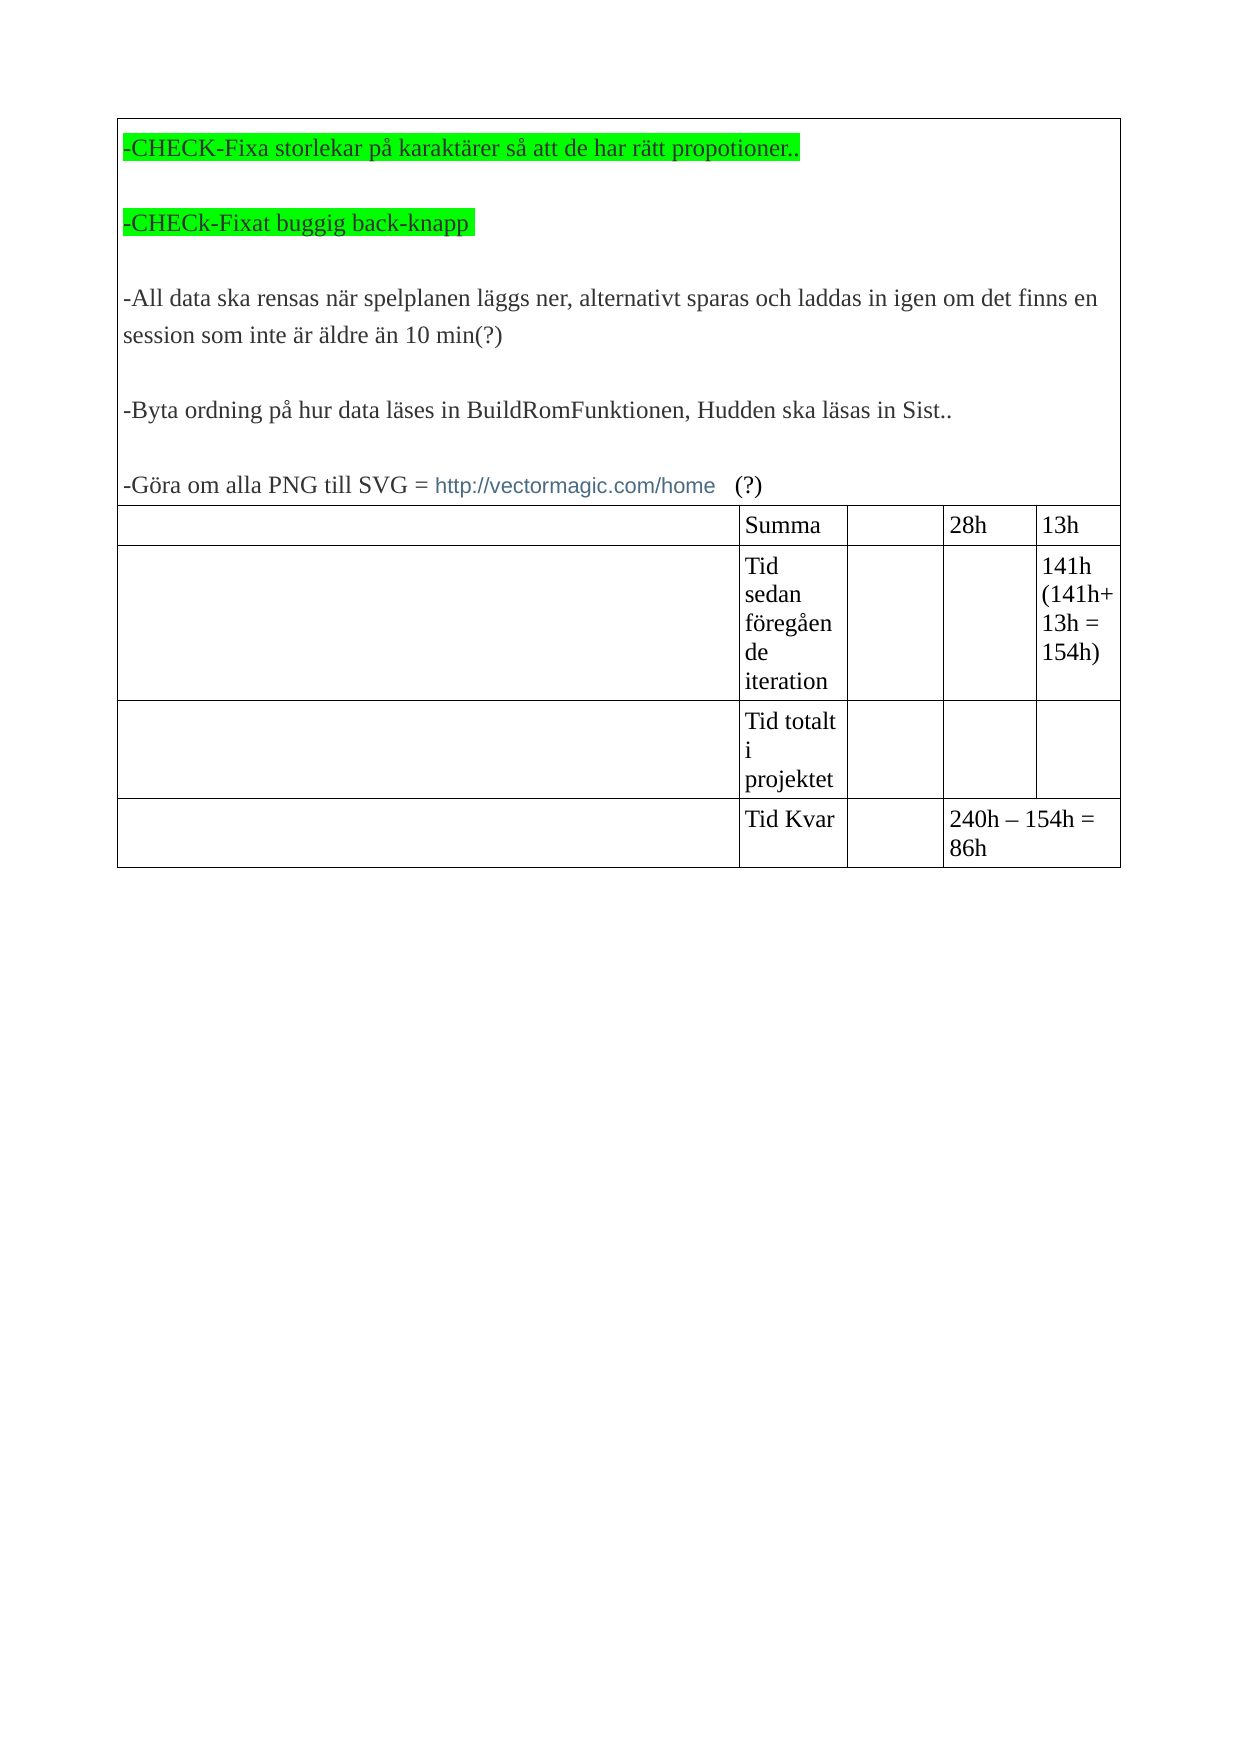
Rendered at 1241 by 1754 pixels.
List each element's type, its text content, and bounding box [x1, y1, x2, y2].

table_cell [848, 799, 943, 867]
table_cell -CHECK-Fixa storlekar på karaktärer så att de har rätt propotioner.. -CHECk-Fixat buggig back-knapp -All data ska rensas när spelplanen läggs ner, alternativt sparas och laddas in igen om det finns en session som inte är äldre än 10 min(?) -Byta ordning på hur data läses in BuildRomFunktionen, Hudden ska läsas in Sist.. -Göra om alla PNG till SVG = http://vectormagic.com/home (?) [118, 119, 1120, 505]
table_cell [118, 546, 739, 700]
table_cell [848, 506, 943, 545]
table_cell [1037, 701, 1120, 798]
table_cell [848, 701, 943, 798]
table_cell Tid sedan föregående iteration [740, 546, 847, 700]
table_cell [944, 546, 1036, 700]
table_cell [848, 546, 943, 700]
table_cell Tid totalt i projektet [740, 701, 847, 798]
table_cell [944, 701, 1036, 798]
table_cell 13h [1037, 506, 1120, 545]
table_cell [118, 799, 739, 867]
table_cell 240h – 154h = 86h [944, 799, 1120, 867]
table_cell [118, 506, 739, 545]
table_cell [118, 701, 739, 798]
table_cell 28h [944, 506, 1036, 545]
table_cell Tid Kvar [740, 799, 847, 867]
table_cell Summa [740, 506, 847, 545]
table_cell 141h (141h+13h = 154h) [1037, 546, 1120, 700]
